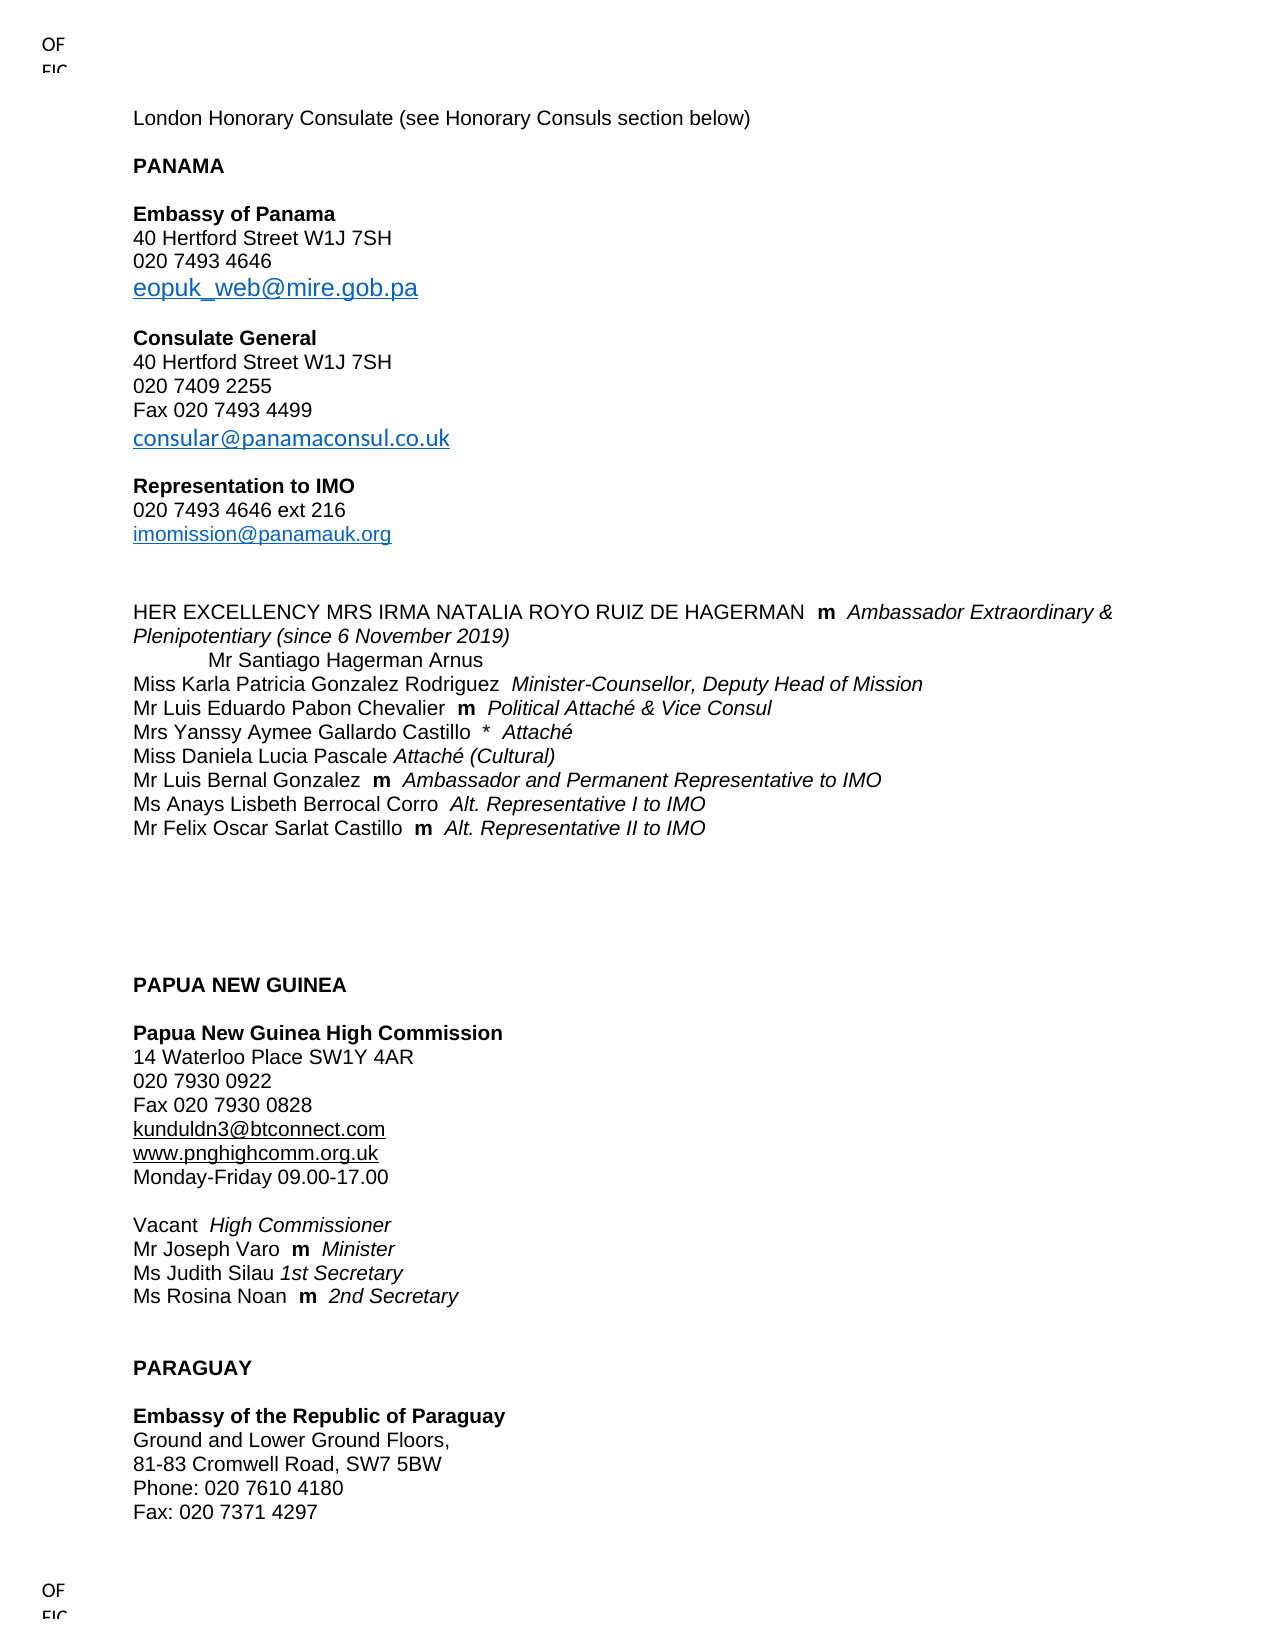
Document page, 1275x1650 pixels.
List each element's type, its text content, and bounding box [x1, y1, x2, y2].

text eopuk_web@mire.gob.pa [133, 273, 1181, 302]
text Ms Rosina Noan m 2nd Secretary [133, 1284, 1181, 1308]
text Miss Daniela Lucia Pascale Attaché (Cultural) [133, 744, 1181, 768]
text 020 7409 2255 [133, 374, 1181, 398]
text Monday-Friday 09.00-17.00 [133, 1164, 1181, 1188]
text Ms Judith Silau 1st Secretary [133, 1260, 1181, 1284]
text Mr Santiago Hagerman Arnus [133, 648, 1181, 672]
text Mrs Yanssy Aymee Gallardo Castillo * Attaché [133, 720, 1181, 744]
text Fax 020 7493 4499 [133, 398, 1181, 422]
text Mr Felix Oscar Sarlat Castillo m Alt. Representative II to IMO [133, 816, 1181, 840]
text 020 7493 4646 ext 216 [133, 498, 1181, 522]
text London Honorary Consulate (see Honorary Consuls section below) [133, 106, 1181, 129]
text 020 7930 0922 [133, 1069, 1181, 1093]
text Mr Joseph Varo m Minister [133, 1236, 1181, 1260]
text Mr Luis Bernal Gonzalez m Ambassador and Permanent Representative to IMO [133, 768, 1181, 792]
text Fax 020 7930 0828 [133, 1093, 1181, 1117]
text Phone: 020 7610 4180 [133, 1476, 1181, 1500]
text PANAMA [133, 153, 1181, 177]
text 40 Hertford Street W1J 7SH [133, 350, 1181, 374]
text 40 Hertford Street W1J 7SH [133, 225, 1181, 249]
text Consulate General [133, 326, 1181, 350]
text 81-83 Cromwell Road, SW7 5BW [133, 1452, 1181, 1476]
text www.pnghighcomm.org.uk [133, 1141, 1181, 1164]
text Miss Karla Patricia Gonzalez Rodriguez Minister-Counsellor, Deputy Head of Mission [133, 672, 1181, 696]
text PARAGUAY [133, 1356, 1181, 1380]
text Embassy of Panama [133, 201, 1181, 225]
text Embassy of the Republic of Paraguay [133, 1404, 1181, 1428]
text Mr Luis Eduardo Pabon Chevalier m Political Attaché & Vice Consul [133, 696, 1181, 720]
text Ground and Lower Ground Floors, [133, 1428, 1181, 1452]
text Papua New Guinea High Commission [133, 1021, 1181, 1045]
text Vacant High Commissioner [133, 1212, 1181, 1236]
text PAPUA NEW GUINEA [133, 973, 1181, 997]
text Representation to IMO [133, 474, 1181, 498]
text kunduldn3@btconnect.com [133, 1117, 1181, 1141]
text Fax: 020 7371 4297 [133, 1500, 1181, 1524]
text 14 Waterloo Place SW1Y 4AR [133, 1045, 1181, 1069]
text consular@panamaconsul.co.uk [133, 422, 1181, 452]
text imomission@panamauk.org [133, 522, 1181, 546]
text Ms Anays Lisbeth Berrocal Corro Alt. Representative I to IMO [133, 792, 1181, 816]
text 020 7493 4646 [133, 249, 1181, 273]
text HER EXCELLENCY MRS IRMA NATALIA ROYO RUIZ DE HAGERMAN m Ambassador Extraordinary & Plenipotentiary (since 6 November 2019) [133, 600, 1181, 648]
